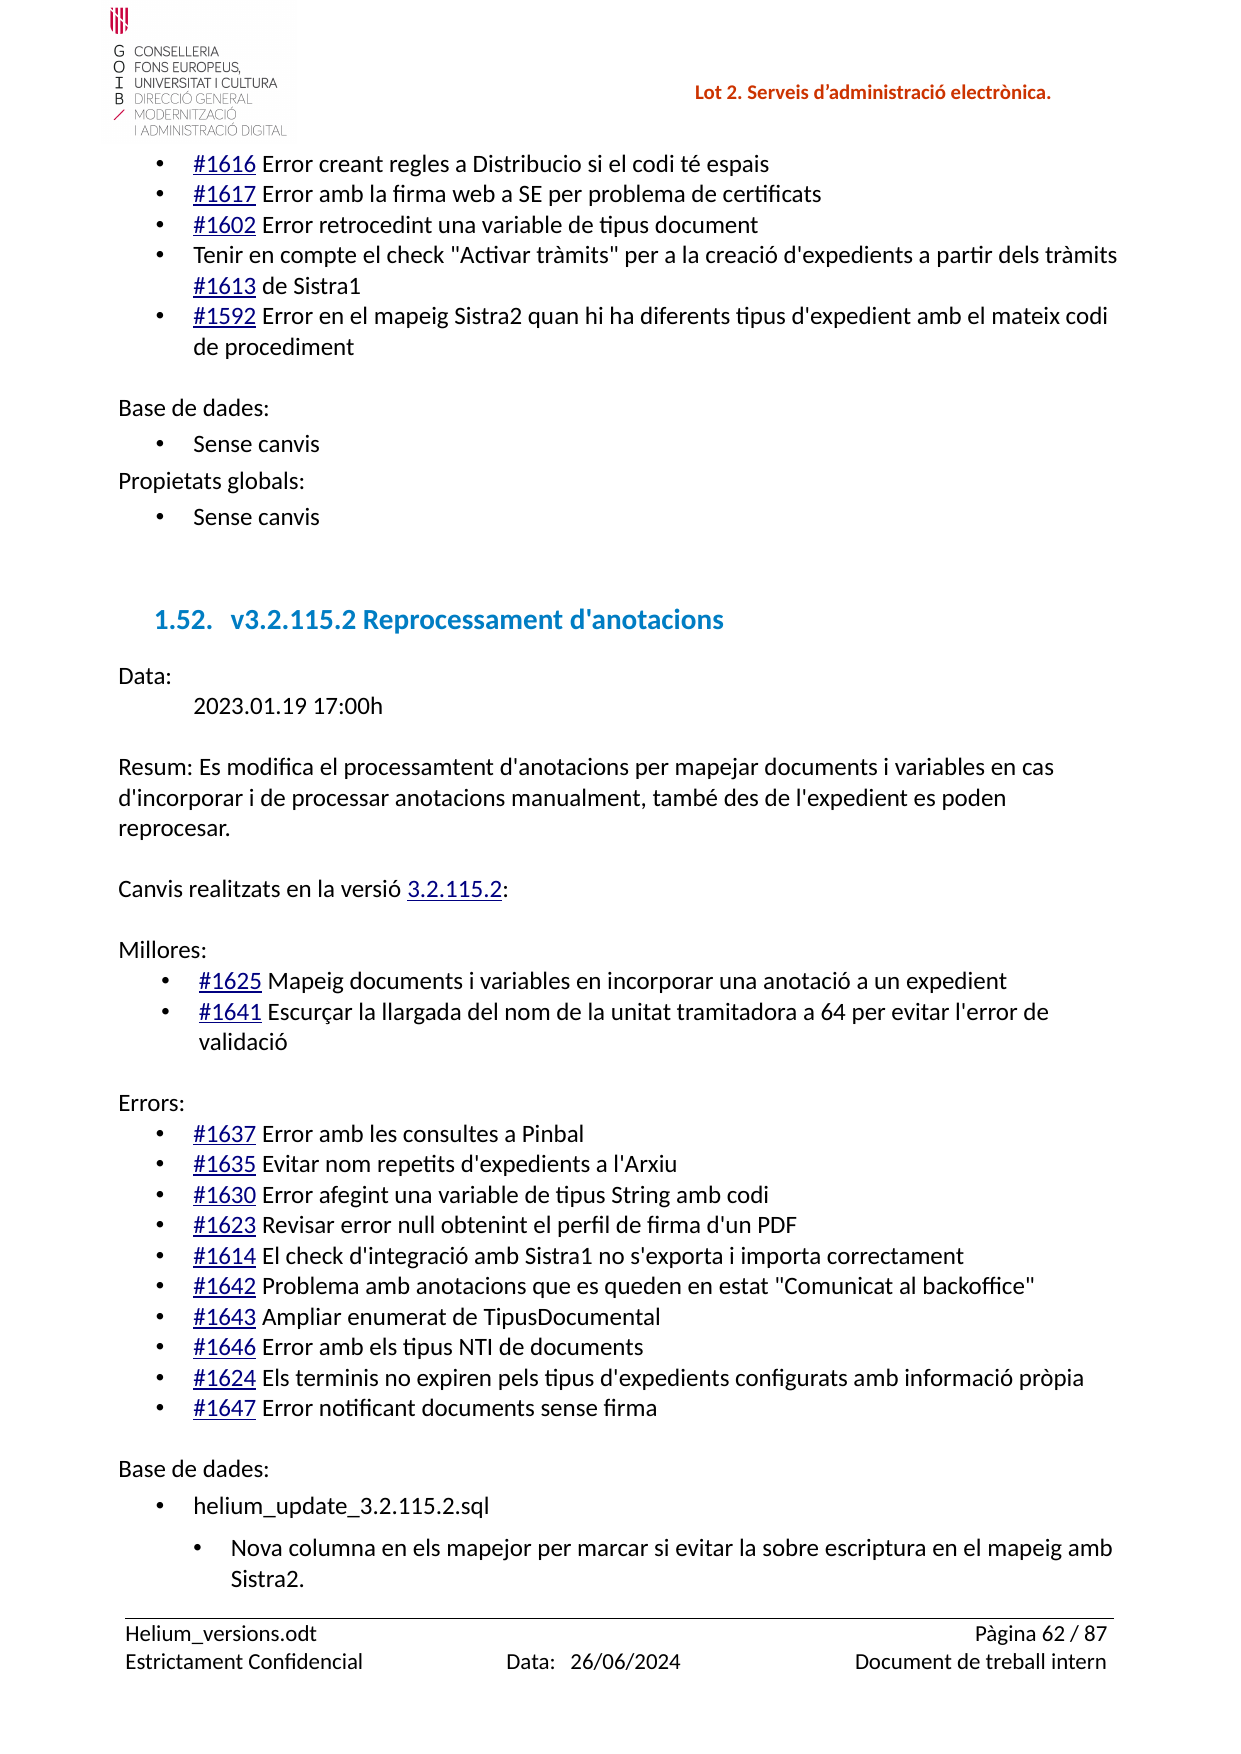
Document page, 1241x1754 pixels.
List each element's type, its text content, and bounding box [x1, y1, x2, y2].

list #1641 Escurçar la llargada del nom de la unitat tramitadora a 64 per evitar l'error de validació [161, 996, 1122, 1057]
list #1625 Mapeig documents i variables en incorporar una anotació a un expedient [161, 965, 1122, 996]
list #1602 Error retrocedint una variable de tipus document [156, 209, 1122, 239]
text Base de dades: [118, 392, 1122, 422]
list helium_update_3.2.115.2.sql [156, 1490, 1122, 1521]
text 2023.01.19 17:00h [118, 691, 1122, 721]
list #1624 Els terminis no expiren pels tipus d'expedients configurats amb informació pròpia [156, 1362, 1122, 1392]
list #1616 Error creant regles a Distribucio si el codi té espais [156, 148, 1122, 178]
list Sense canvis [156, 428, 1122, 459]
list #1635 Evitar nom repetits d'expedients a l'Arxiu [156, 1148, 1122, 1179]
list #1592 Error en el mapeig Sistra2 quan hi ha diferents tipus d'expedient amb el mateix codi de procediment [156, 300, 1122, 361]
list #1617 Error amb la firma web a SE per problema de certificats [156, 178, 1122, 209]
subtitle v3.2.115.2 Reprocessament d'anotacions [153, 601, 1122, 636]
text Base de dades: [118, 1453, 1122, 1484]
list #1646 Error amb els tipus NTI de documents [156, 1331, 1122, 1362]
list Nova columna en els mapejor per marcar si evitar la sobre escriptura en el mapeig amb Sistra2. [193, 1532, 1122, 1593]
list #1647 Error notificant documents sense firma [156, 1392, 1122, 1423]
list #1643 Ampliar enumerat de TipusDocumental [156, 1301, 1122, 1331]
picture [100, 0, 297, 144]
list #1637 Error amb les consultes a Pinbal [156, 1118, 1122, 1148]
list #1642 Problema amb anotacions que es queden en estat "Comunicat al backoffice" [156, 1270, 1122, 1301]
list #1630 Error afegint una variable de tipus String amb codi [156, 1179, 1122, 1209]
list #1614 El check d'integració amb Sistra1 no s'exporta i importa correctament [156, 1240, 1122, 1270]
text Canvis realitzats en la versió 3.2.115.2: [118, 874, 1122, 904]
text Millores: [118, 935, 1122, 965]
list Tenir en compte el check "Activar tràmits" per a la creació d'expedients a partir dels tràmits #1613 de Sistra1 [156, 239, 1122, 300]
text Data: [118, 660, 1122, 691]
text Resum: Es modifica el processamtent d'anotacions per mapejar documents i variables en cas d'incorporar i de processar anotacions manualment, també des de l'expedient es poden reprocesar. [118, 752, 1122, 843]
list #1623 Revisar error null obtenint el perfil de firma d'un PDF [156, 1209, 1122, 1240]
list Sense canvis [156, 501, 1122, 532]
text Propietats globals: [118, 465, 1122, 495]
text Errors: [118, 1087, 1122, 1118]
